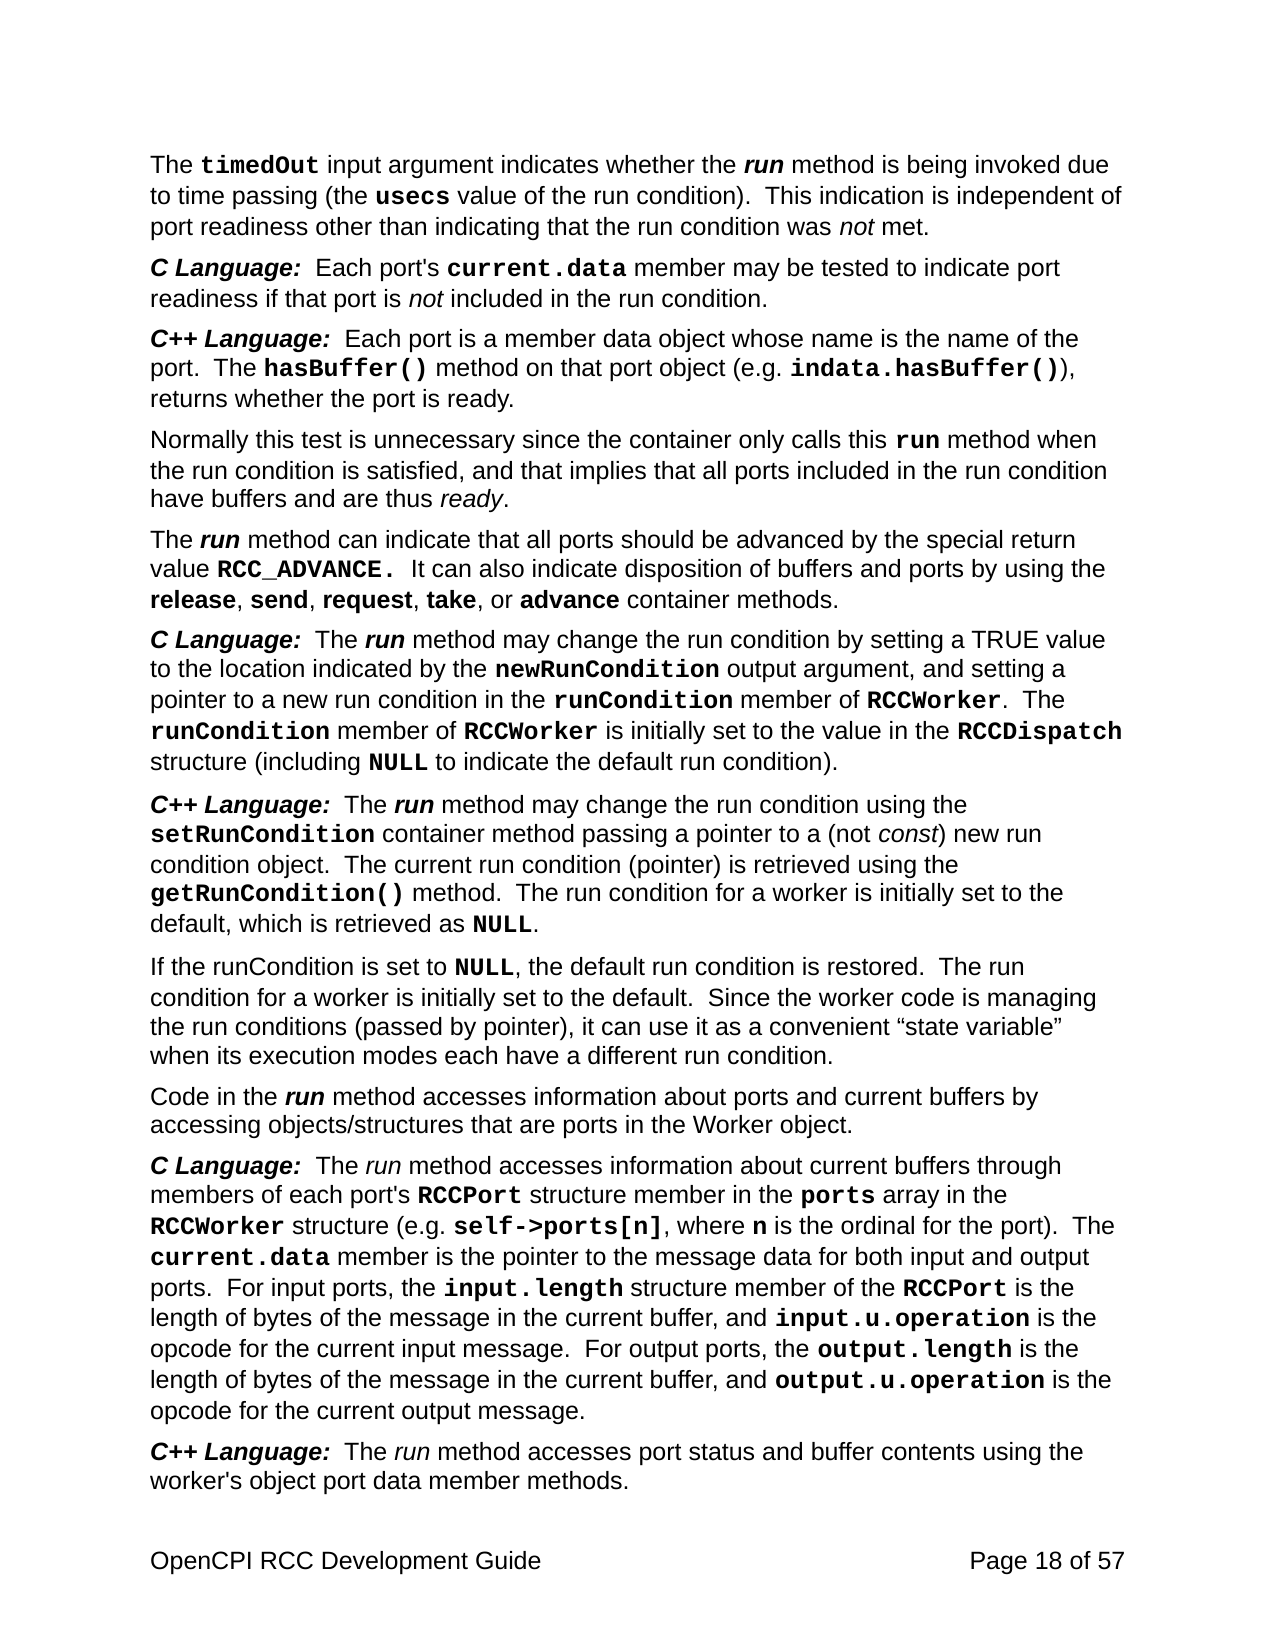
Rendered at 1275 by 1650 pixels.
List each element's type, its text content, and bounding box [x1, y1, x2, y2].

text Normally this test is unnecessary since the container only calls this run method when the run condition is satisfied, and that implies that all ports included in the run condition have buffers and are thus ready. [150, 425, 1125, 513]
text C++ Language: The run method accesses port status and buffer contents using the worker's object port data member methods. [150, 1437, 1125, 1494]
text C Language: The run method accesses information about current buffers through members of each port's RCCPort structure member in the ports array in the RCCWorker structure (e.g. self->ports[n], where n is the ordinal for the port). The current.data member is the pointer to the message data for both input and output ports. For input ports, the input.length structure member of the RCCPort is the length of bytes of the message in the current buffer, and input.u.operation is the opcode for the current input message. For output ports, the output.length is the length of bytes of the message in the current buffer, and output.u.operation is the opcode for the current output message. [150, 1151, 1125, 1425]
text C Language: Each port's current.data member may be tested to indicate port readiness if that port is not included in the run condition. [150, 253, 1125, 312]
text If the runCondition is set to NULL, the default run condition is restored. The run condition for a worker is initially set to the default. Since the worker code is managing the run conditions (passed by pointer), it can use it as a convenient “state variable” when its execution modes each have a different run condition. [150, 952, 1125, 1069]
text The run method can indicate that all ports should be advanced by the special return value RCC_ADVANCE. It can also indicate disposition of buffers and ports by using the release, send, request, take, or advance container methods. [150, 525, 1125, 613]
text C++ Language: Each port is a member data object whose name is the name of the port. The hasBuffer() method on that port object (e.g. indata.hasBuffer()), returns whether the port is ready. [150, 324, 1125, 413]
text The timedOut input argument indicates whether the run method is being invoked due to time passing (the usecs value of the run condition). This indication is independent of port readiness other than indicating that the run condition was not met. [150, 150, 1125, 241]
text Code in the run method accesses information about ports and current buffers by accessing objects/structures that are ports in the Worker object. [150, 1081, 1125, 1139]
text C Language: The run method may change the run condition by setting a TRUE value to the location indicated by the newRunCondition output argument, and setting a pointer to a new run condition in the runCondition member of RCCWorker. The runCondition member of RCCWorker is initially set to the value in the RCCDispatch structure (including NULL to indicate the default run condition). [150, 626, 1125, 778]
text C++ Language: The run method may change the run condition using the setRunCondition container method passing a pointer to a (not const) new run condition object. The current run condition (pointer) is retrieved using the getRunCondition() method. The run condition for a worker is initially set to the default, which is retrieved as NULL. [150, 790, 1125, 940]
